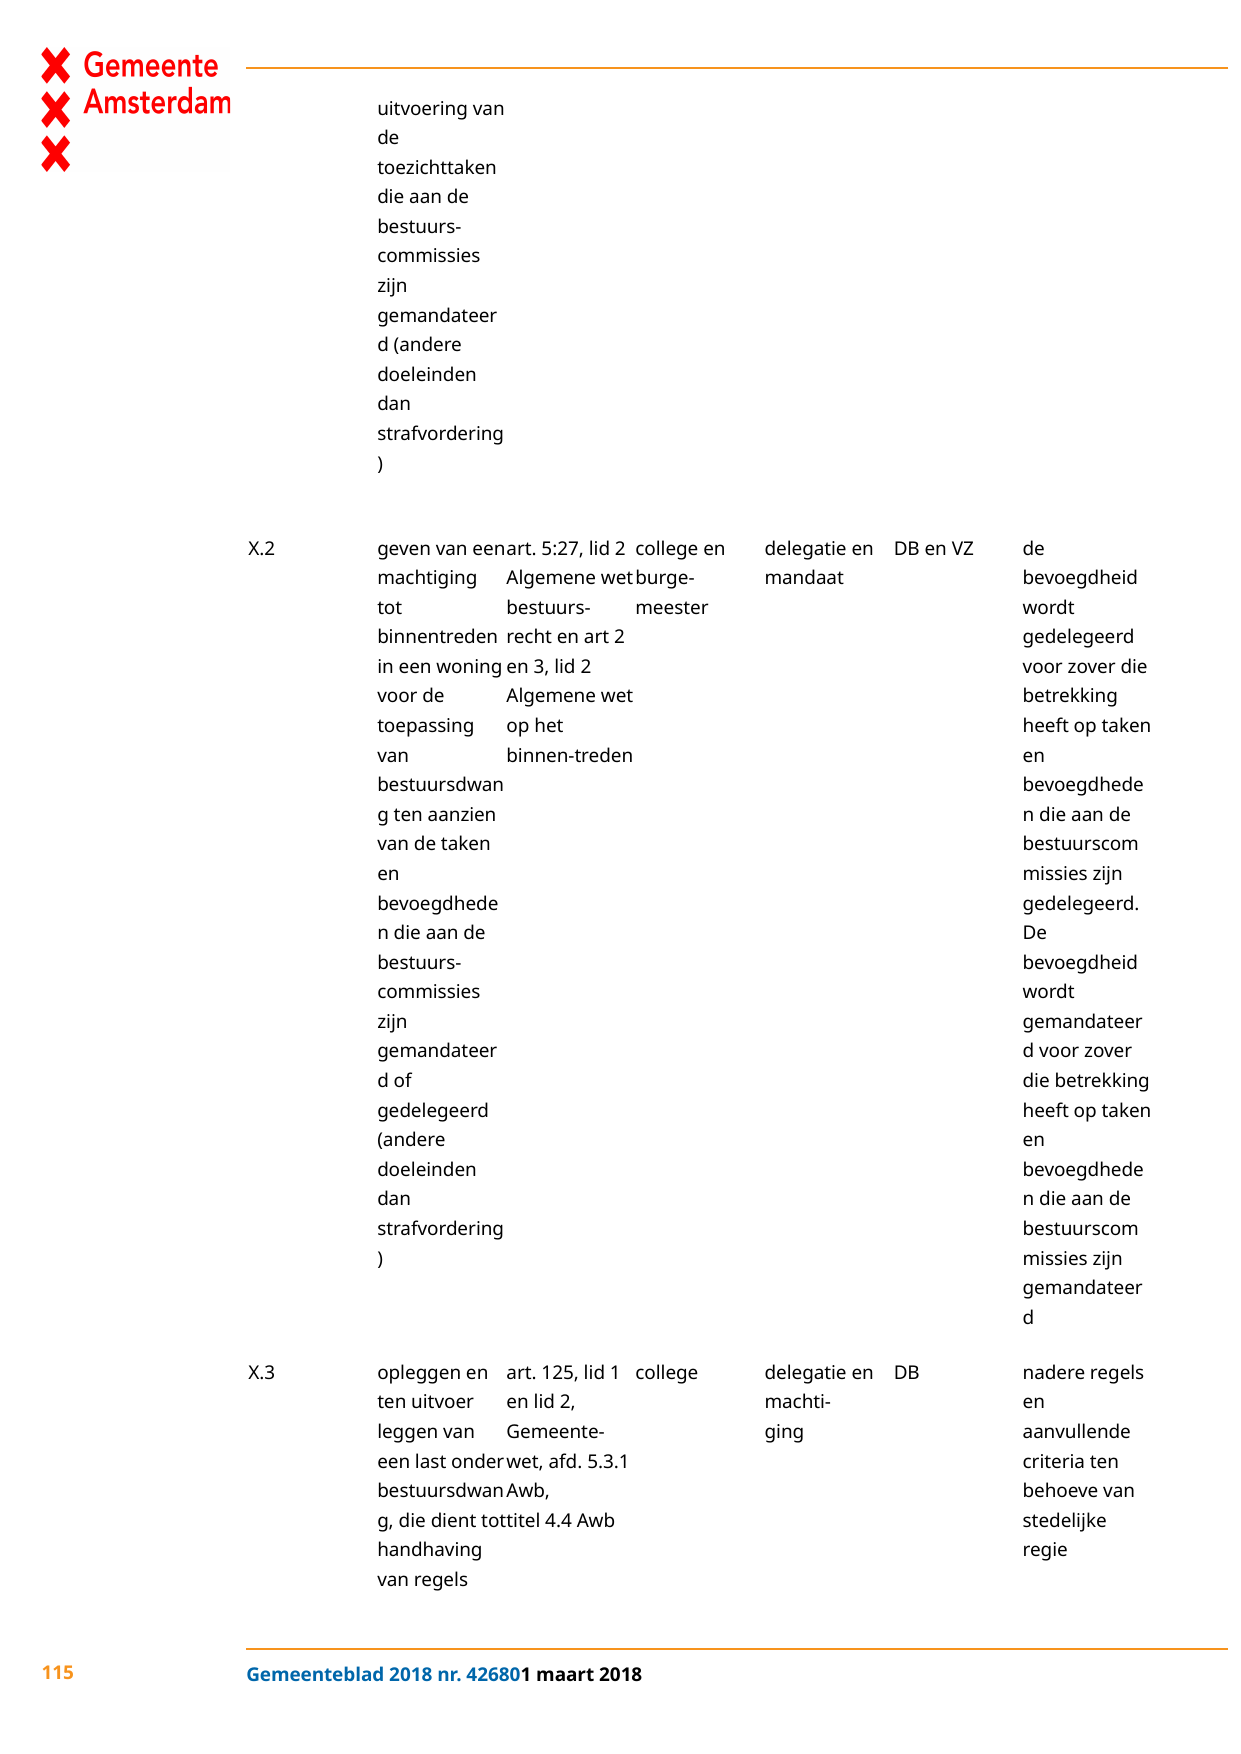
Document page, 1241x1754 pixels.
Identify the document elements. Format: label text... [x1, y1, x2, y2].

table_cell college [635, 1330, 764, 1592]
table_cell X.3 [248, 1330, 377, 1592]
table_cell de bevoegdheid wordt gedelegeerd voor zover die betrekking heeft op taken en bevoegdheden die aan de bestuurscommissies zijn gedelegeerd. De bevoegdheid wordt gemandateerd voor zover die betrekking heeft op taken en bevoegdheden die aan de bestuurscommissies zijn gemandateerd [1023, 505, 1152, 1329]
table_cell [248, 95, 377, 505]
table_cell geven van een machtiging tot binnentreden in een woning voor de toepassing van bestuursdwang ten aanzien van de taken en bevoegdheden die aan de bestuurs-commissies zijn gemandateerd of gedelegeerd (andere doeleinden dan strafvordering) [377, 505, 506, 1329]
table_cell art. 5:27, lid 2 Algemene wet bestuurs-recht en art 2 en 3, lid 2 Algemene wet op het binnen-treden [506, 505, 635, 1329]
table_cell DB en VZ [894, 505, 1022, 1329]
table_cell [635, 95, 764, 505]
table_cell [894, 95, 1022, 505]
table_cell delegatie en mandaat [764, 505, 893, 1329]
table_cell art. 125, lid 1 en lid 2, Gemeente-wet, afd. 5.3.1 Awb, titel 4.4 Awb [506, 1330, 635, 1592]
table_cell DB [894, 1330, 1022, 1592]
table_cell uitvoering van de toezichttaken die aan de bestuurs-commissies zijn gemandateerd (andere doeleinden dan strafvordering) [377, 95, 506, 505]
table_cell [764, 95, 893, 505]
table_cell [506, 95, 635, 505]
table_cell nadere regels en aanvullende criteria ten behoeve van stedelijke regie [1023, 1330, 1152, 1592]
table_cell college en burge-meester [635, 505, 764, 1329]
table_cell [1023, 95, 1152, 505]
picture [41, 47, 231, 172]
table_cell delegatie en machti- ging [764, 1330, 893, 1592]
table_cell X.2 [248, 505, 377, 1329]
table_cell opleggen en ten uitvoer leggen van een last onder bestuursdwang, die dient tot handhaving van regels [377, 1330, 506, 1592]
